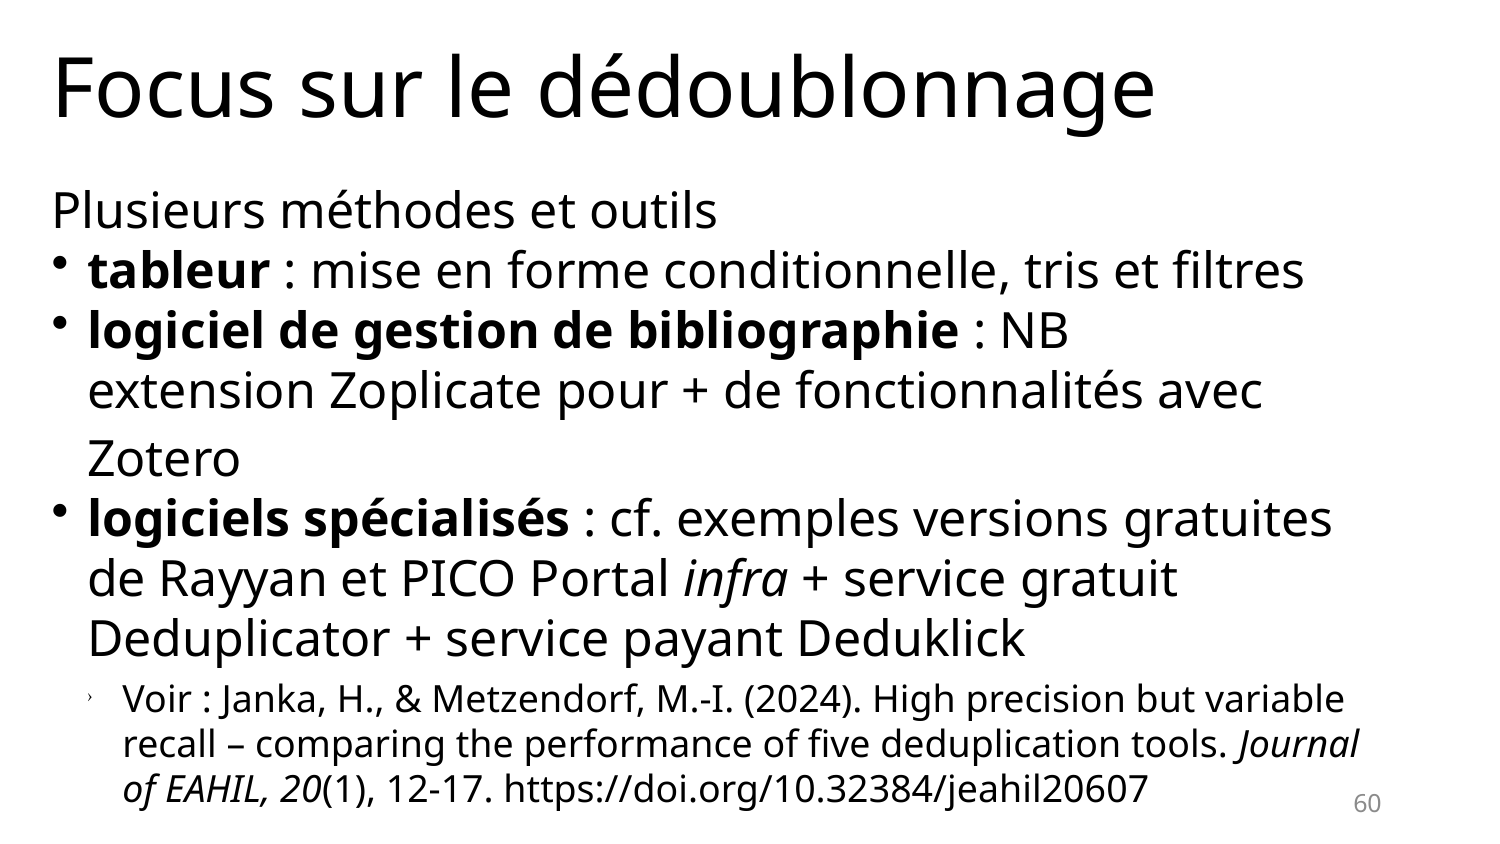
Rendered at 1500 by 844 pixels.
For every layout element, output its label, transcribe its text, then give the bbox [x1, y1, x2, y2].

title Focus sur le dédoublonnage [36, 9, 1500, 173]
text_box Plusieurs méthodes et outils tableur : mise en forme conditionnelle, tris et filtres logiciel de gestion de bibliographie : NB extension Zoplicate pour + de fonctionnalités avec Zotero logiciels spécialisés : cf. exemples versions gratuites de Rayyan et PICO Portal infra + service gratuit Deduplicator + service payant Deduklick Voir : Janka, H., & Metzendorf, M.-I. (2024). High precision but variable recall – comparing the performance of five deduplication tools. Journal of EAHIL, 20(1), 12‑17. https://doi.org/10.32384/jeahil20607 [36, 171, 1383, 844]
